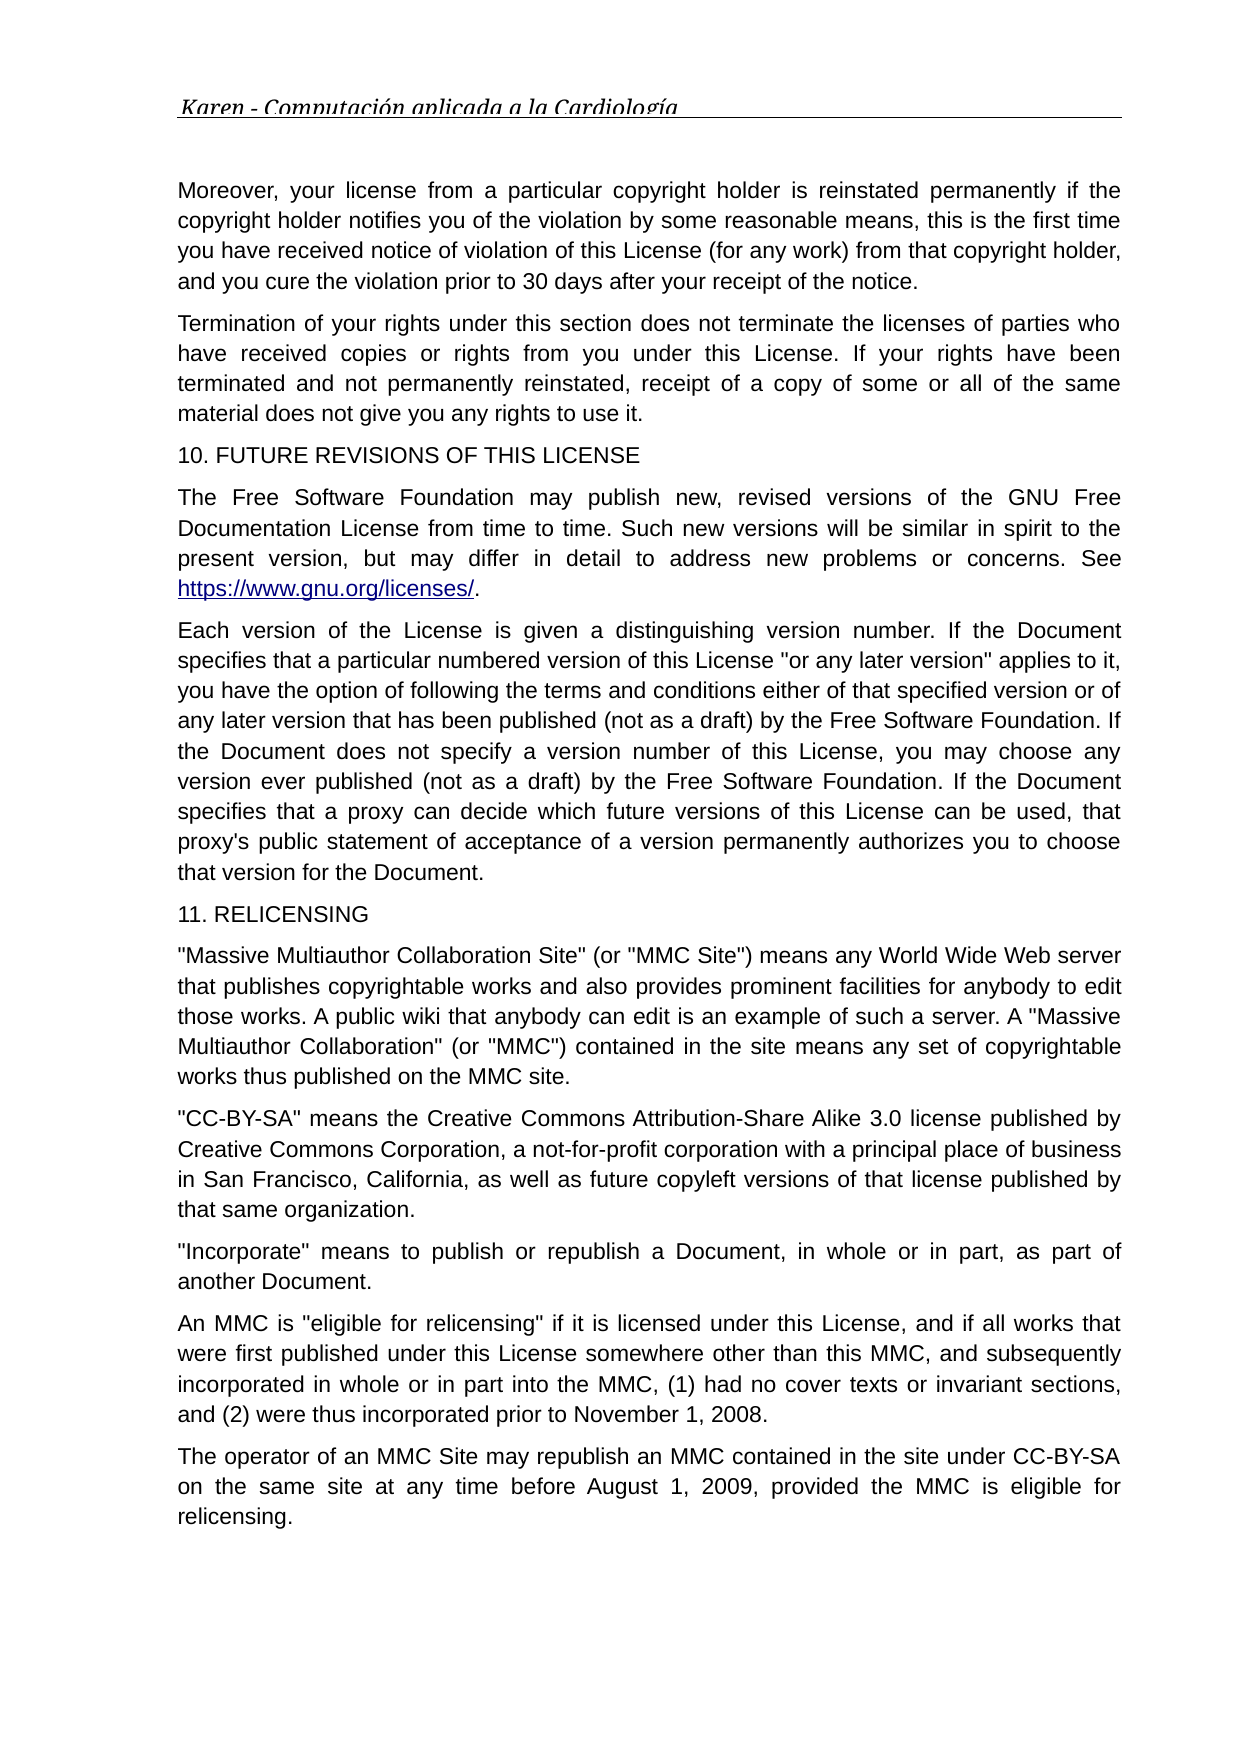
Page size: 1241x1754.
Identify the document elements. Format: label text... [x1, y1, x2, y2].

text "Incorporate" means to publish or republish a Document, in whole or in part, as part of another Document. [177, 1238, 1122, 1294]
text Termination of your rights under this section does not terminate the licenses of parties who have received copies or rights from you under this License. If your rights have been terminated and not permanently reinstated, receipt of a copy of some or all of the same material does not give you any rights to use it. [177, 310, 1122, 427]
text 10. FUTURE REVISIONS OF THIS LICENSE [177, 442, 1122, 469]
text "Massive Multiauthor Collaboration Site" (or "MMC Site") means any World Wide Web server that publishes copyrightable works and also provides prominent facilities for anybody to edit those works. A public wiki that anybody can edit is an example of such a server. A "Massive Multiauthor Collaboration" (or "MMC") contained in the site means any set of copyrightable works thus published on the MMC site. [177, 942, 1122, 1090]
text The operator of an MMC Site may republish an MMC contained in the site under CC-BY-SA on the same site at any time before August 1, 2009, provided the MMC is eligible for relicensing. [177, 1443, 1122, 1529]
text Each version of the License is given a distinguishing version number. If the Document specifies that a particular numbered version of this License "or any later version" applies to it, you have the option of following the terms and conditions either of that specified version or of any later version that has been published (not as a draft) by the Free Software Foundation. If the Document does not specify a version number of this License, you may choose any version ever published (not as a draft) by the Free Software Foundation. If the Document specifies that a proxy can decide which future versions of this License can be used, that proxy's public statement of acceptance of a version permanently authorizes you to choose that version for the Document. [177, 617, 1122, 885]
text An MMC is "eligible for relicensing" if it is licensed under this License, and if all works that were first published under this License somewhere other than this MMC, and subsequently incorporated in whole or in part into the MMC, (1) had no cover texts or invariant sections, and (2) were thus incorporated prior to November 1, 2008. [177, 1310, 1122, 1427]
text The Free Software Foundation may publish new, revised versions of the GNU Free Documentation License from time to time. Such new versions will be similar in spirit to the present version, but may differ in detail to address new problems or concerns. See https://www.gnu.org/licenses/. [177, 484, 1122, 601]
text 11. RELICENSING [177, 901, 1122, 927]
text Moreover, your license from a particular copyright holder is reinstated permanently if the copyright holder notifies you of the violation by some reasonable means, this is the first time you have received notice of violation of this License (for any work) from that copyright holder, and you cure the violation prior to 30 days after your receipt of the notice. [177, 177, 1122, 294]
text "CC-BY-SA" means the Creative Commons Attribution-Share Alike 3.0 license published by Creative Commons Corporation, a not-for-profit corporation with a principal place of business in San Francisco, California, as well as future copyleft versions of that license published by that same organization. [177, 1105, 1122, 1222]
